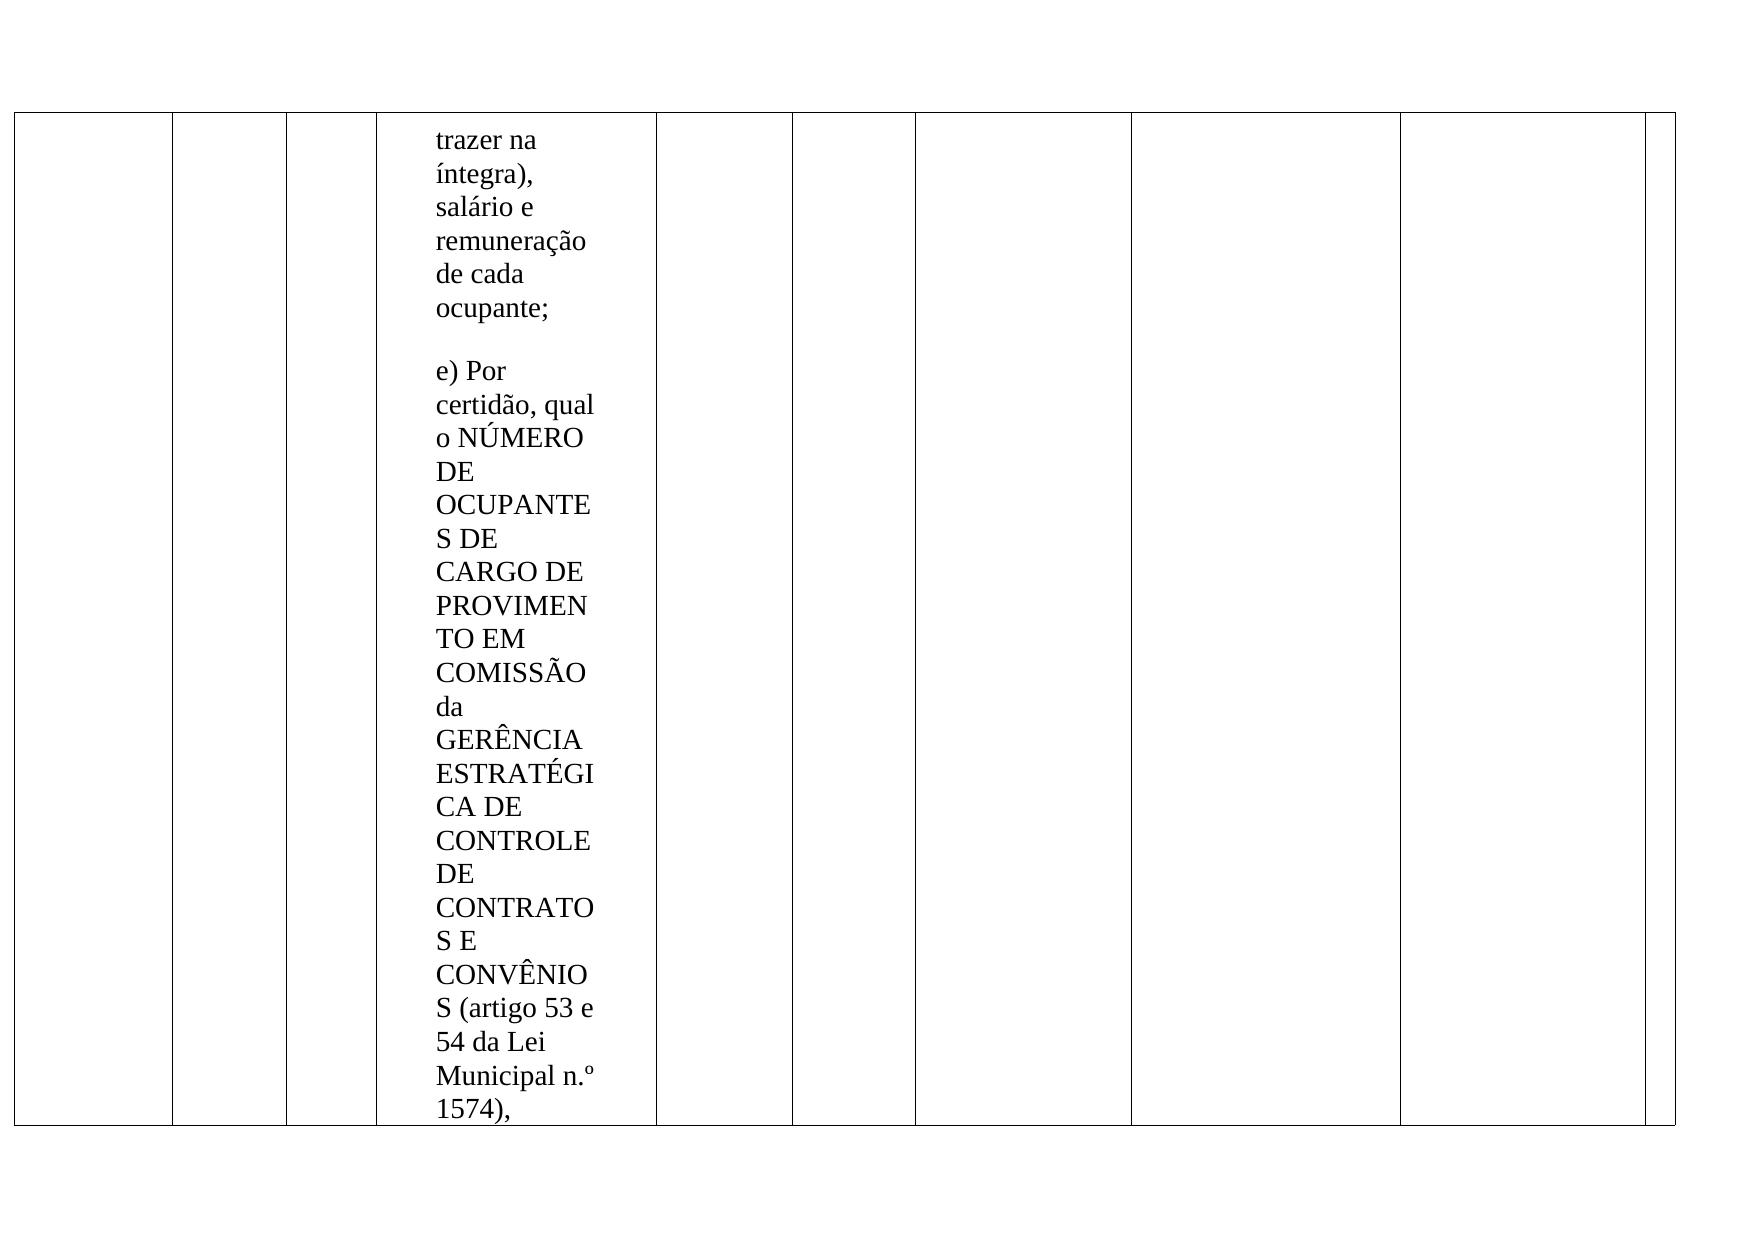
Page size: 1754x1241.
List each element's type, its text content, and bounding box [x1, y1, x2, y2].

table_cell [287, 113, 376, 1125]
table_cell [657, 113, 792, 1125]
table_cell [1646, 113, 1675, 1125]
table_cell [1132, 113, 1400, 1125]
table_cell [173, 113, 286, 1125]
table_cell [916, 113, 1131, 1125]
table_cell [793, 113, 915, 1125]
table_cell [15, 113, 172, 1125]
table_cell [1676, 112, 1745, 1125]
table_cell trazer na íntegra), salário e remuneração de cada ocupante; e) Por certidão, qual o NÚMERO DE OCUPANTES DE CARGO DE PROVIMENTO EM COMISSÃO da GERÊNCIA ESTRATÉGICA DE CONTROLE DE CONTRATOS E CONVÊNIOS (artigo 53 e 54 da Lei Municipal n.º 1574), [377, 113, 656, 1125]
table_cell [1401, 113, 1645, 1125]
